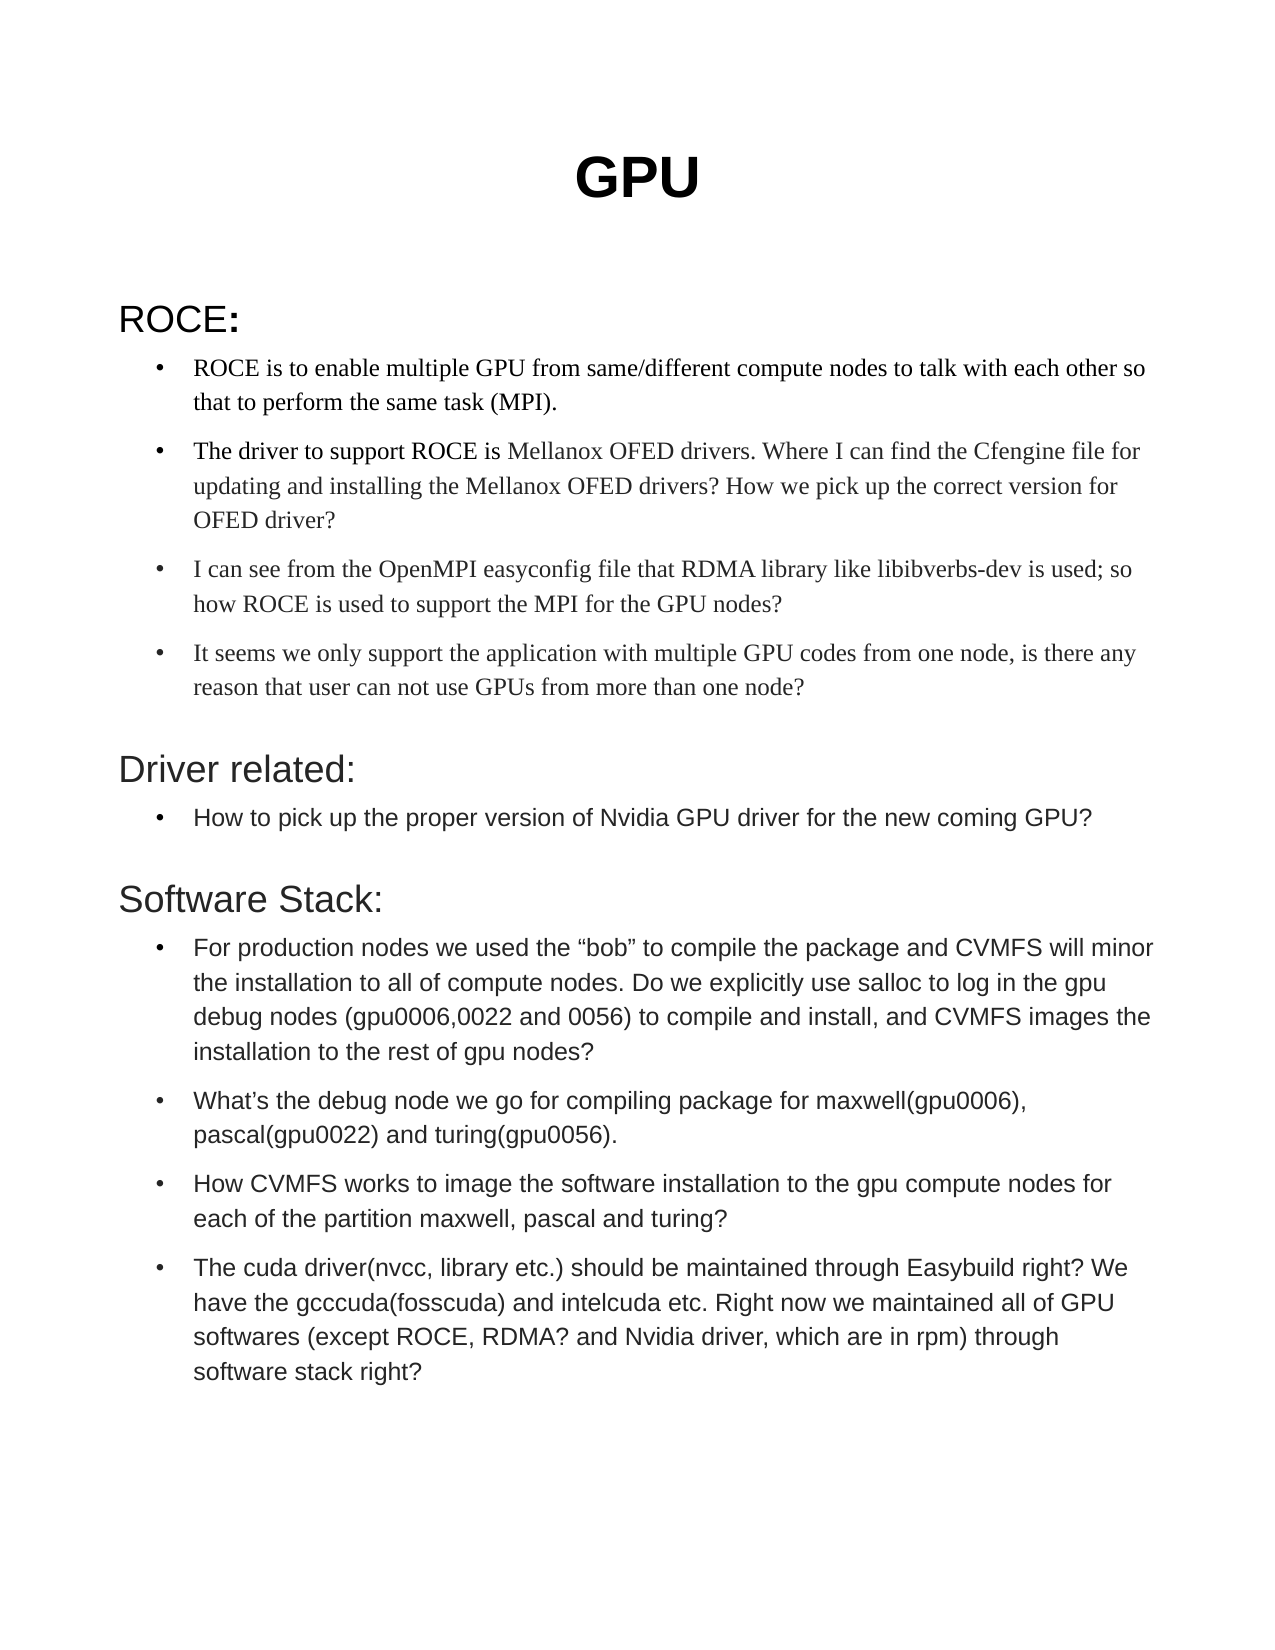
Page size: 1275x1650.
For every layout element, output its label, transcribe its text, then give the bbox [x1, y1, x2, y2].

title GPU [118, 143, 1157, 210]
list It seems we only support the application with multiple GPU codes from one node, is there any reason that user can not use GPUs from more than one node? [156, 638, 1157, 701]
list How CVMFS works to image the software installation to the gpu compute nodes for each of the partition maxwell, pascal and turing? [156, 1169, 1157, 1233]
list For production nodes we used the “bob” to compile the package and CVMFS will minor the installation to all of compute nodes. Do we explicitly use salloc to log in the gpu debug nodes (gpu0006,0022 and 0056) to compile and install, and CVMFS images the installation to the rest of gpu nodes? [156, 933, 1157, 1065]
list The cuda driver(nvcc, library etc.) should be maintained through Easybuild right? We have the gcccuda(fosscuda) and intelcuda etc. Right now we maintained all of GPU softwares (except ROCE, RDMA? and Nvidia driver, which are in rpm) through software stack right? [156, 1253, 1157, 1385]
subtitle ROCE: [118, 297, 1157, 340]
list What’s the debug node we go for compiling package for maxwell(gpu0006), pascal(gpu0022) and turing(gpu0056). [156, 1086, 1157, 1149]
list I can see from the OpenMPI easyconfig file that RDMA library like libibverbs-dev is used; so how ROCE is used to support the MPI for the GPU nodes? [156, 554, 1157, 618]
list The driver to support ROCE is Mellanox OFED drivers. Where I can find the Cfengine file for updating and installing the Mellanox OFED drivers? How we pick up the correct version for OFED driver? [156, 436, 1157, 534]
list ROCE is to enable multiple GPU from same/different compute nodes to talk with each other so that to perform the same task (MPI). [156, 353, 1157, 416]
subtitle Software Stack: [118, 877, 1157, 921]
list How to pick up the proper version of Nvidia GPU driver for the new coming GPU? [156, 803, 1157, 832]
subtitle Driver related: [118, 747, 1157, 790]
